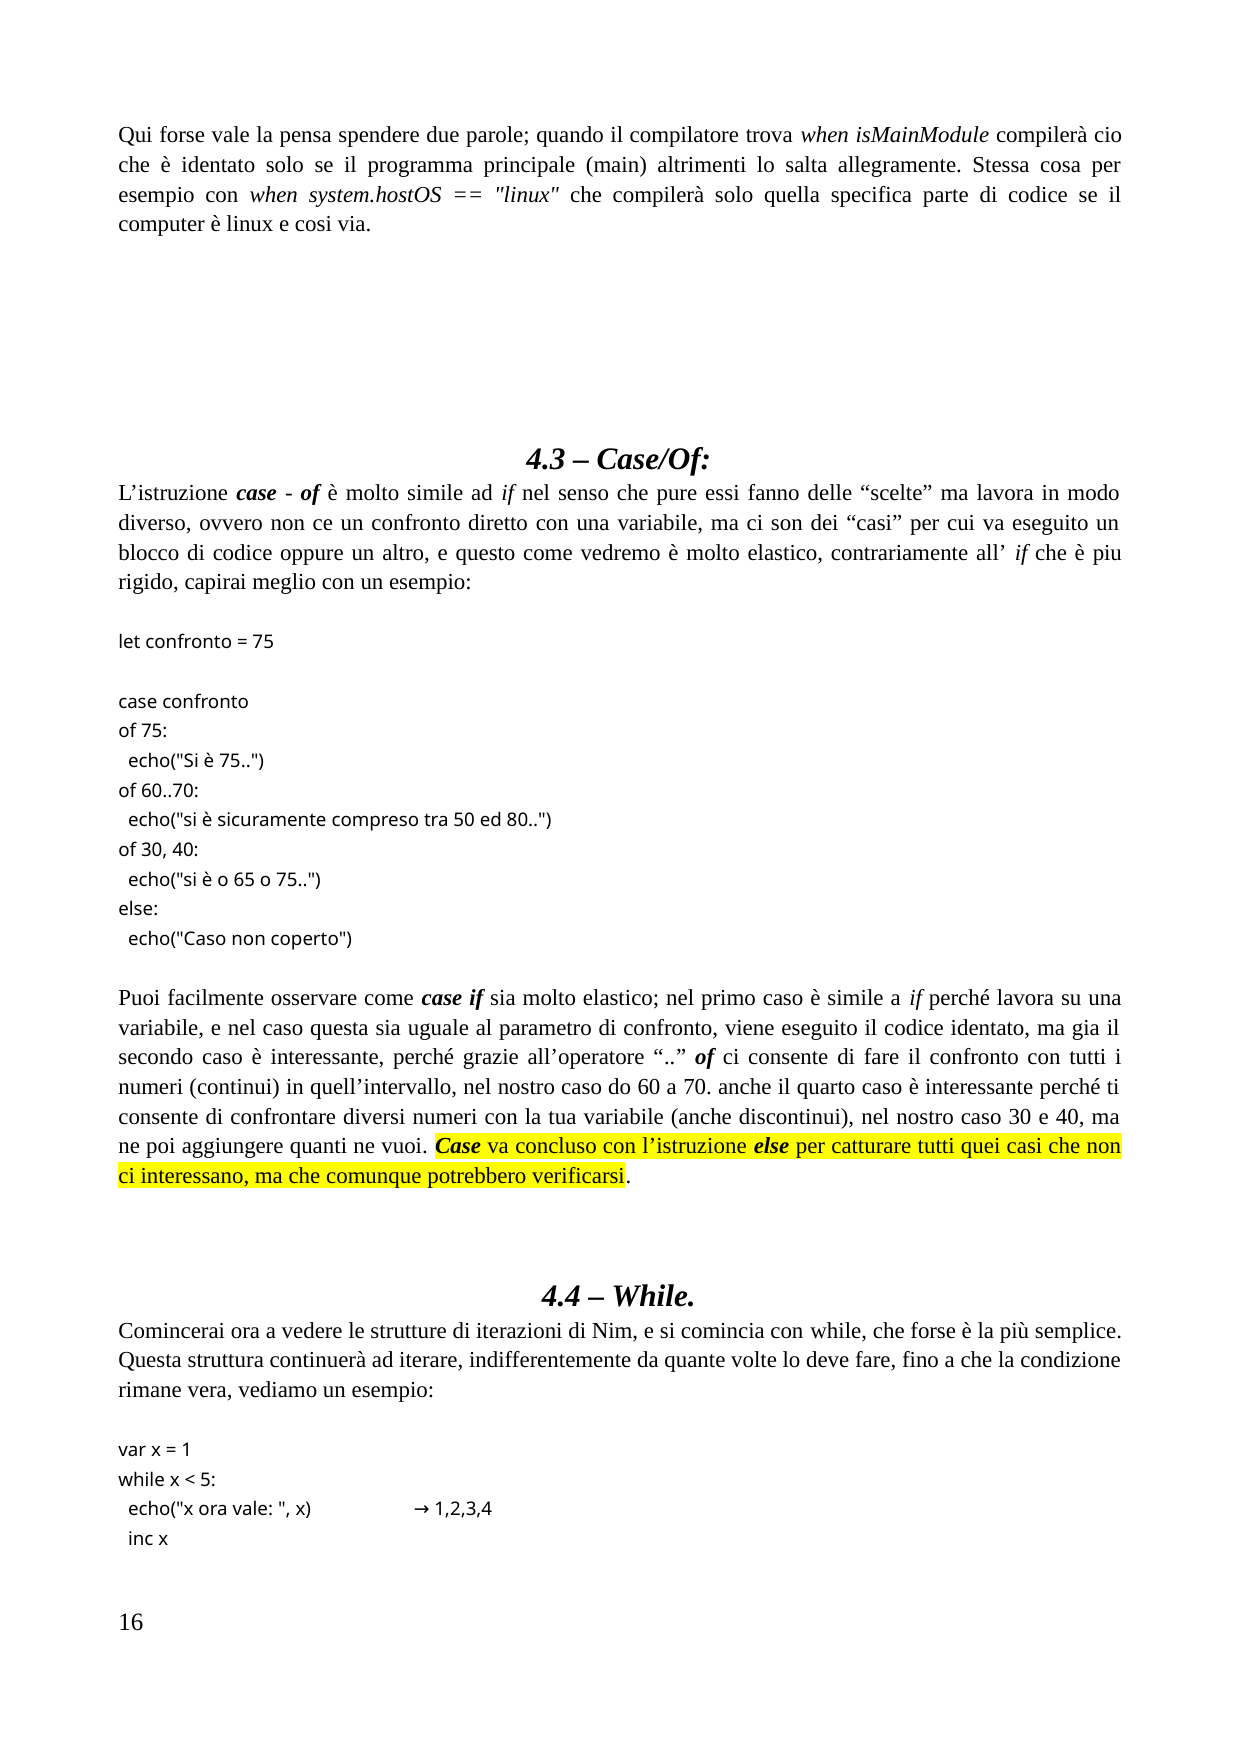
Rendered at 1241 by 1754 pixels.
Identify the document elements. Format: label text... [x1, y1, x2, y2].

text of 60..70: [118, 773, 1122, 802]
text Qui forse vale la pensa spendere due parole; quando il compilatore trova when isMainModule compilerà cio che è identato solo se il programma principale (main) altrimenti lo salta allegramente. Stessa cosa per esempio con when system.hostOS == "linux" che compilerà solo quella specifica parte di codice se il computer è linux e cosi via. [118, 118, 1122, 237]
text echo("si è o 65 o 75..") [118, 862, 1122, 892]
text while x < 5: [118, 1462, 1122, 1492]
text echo("Caso non coperto") [118, 921, 1122, 951]
text echo("x ora vale: ", x) → 1,2,3,4 [118, 1492, 1122, 1521]
text of 75: [118, 713, 1122, 743]
text var x = 1 [118, 1432, 1122, 1462]
text 4.3 – Case/Of: [118, 440, 1122, 476]
text let confronto = 75 [118, 624, 1122, 654]
text 4.4 – While. [118, 1277, 1122, 1313]
text echo("Si è 75..") [118, 743, 1122, 773]
text case confronto [118, 684, 1122, 713]
text Puoi facilmente osservare come case if sia molto elastico; nel primo caso è simile a if perché lavora su una variabile, e nel caso questa sia uguale al parametro di confronto, viene eseguito il codice identato, ma gia il secondo caso è interessante, perché grazie all’operatore “..” of ci consente di fare il confronto con tutti i numeri (continui) in quell’intervallo, nel nostro caso do 60 a 70. anche il quarto caso è interessante perché ti consente di confrontare diversi numeri con la tua variabile (anche discontinui), nel nostro caso 30 e 40, ma ne poi aggiungere quanti ne vuoi. Case va concluso con l’istruzione else per catturare tutti quei casi che non ci interessano, ma che comunque potrebbero verificarsi. [118, 981, 1122, 1188]
text of 30, 40: [118, 832, 1122, 862]
text echo("si è sicuramente compreso tra 50 ed 80..") [118, 802, 1122, 832]
text inc x [118, 1521, 1122, 1551]
text Comincerai ora a vedere le strutture di iterazioni di Nim, e si comincia con while, che forse è la più semplice. Questa struttura continuerà ad iterare, indifferentemente da quante volte lo deve fare, fino a che la condizione rimane vera, vediamo un esempio: [118, 1313, 1122, 1402]
text L’istruzione case - of è molto simile ad if nel senso che pure essi fanno delle “scelte” ma lavora in modo diverso, ovvero non ce un confronto diretto con una variabile, ma ci son dei “casi” per cui va eseguito un blocco di codice oppure un altro, e questo come vedremo è molto elastico, contrariamente all’ if che è piu rigido, capirai meglio con un esempio: [118, 476, 1122, 595]
text else: [118, 892, 1122, 921]
